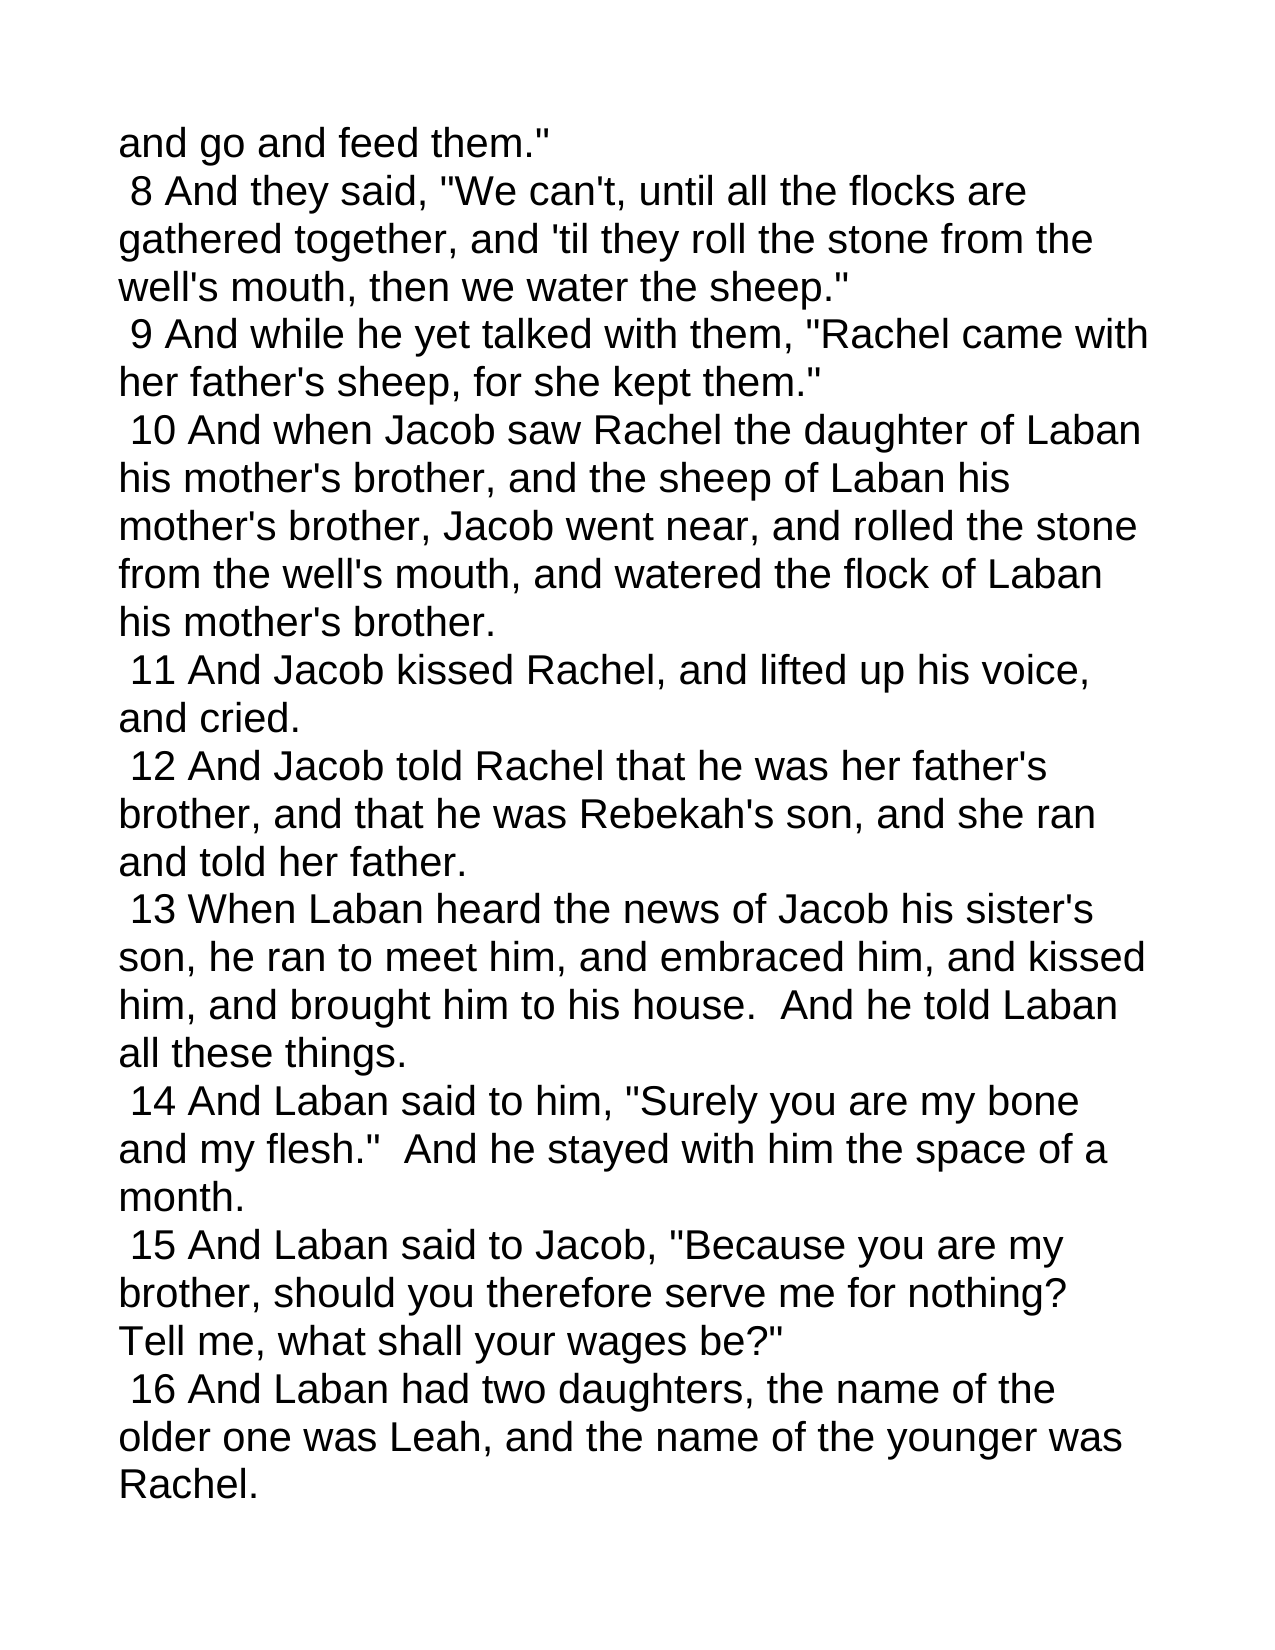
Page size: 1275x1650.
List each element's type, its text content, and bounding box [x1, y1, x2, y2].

text and go and feed them." [118, 118, 1157, 166]
text 11 And Jacob kissed Rachel, and lifted up his voice, and cried. [118, 645, 1157, 741]
text 8 And they said, "We can't, until all the flocks are gathered together, and 'til they roll the stone from the well's mouth, then we water the sheep." [118, 166, 1157, 310]
text 14 And Laban said to him, "Surely you are my bone and my flesh." And he stayed with him the space of a month. [118, 1076, 1157, 1220]
text 12 And Jacob told Rachel that he was her father's brother, and that he was Rebekah's son, and she ran and told her father. [118, 741, 1157, 885]
text 9 And while he yet talked with them, "Rachel came with her father's sheep, for she kept them." [118, 310, 1157, 406]
text 15 And Laban said to Jacob, "Because you are my brother, should you therefore serve me for nothing? Tell me, what shall your wages be?" [118, 1220, 1157, 1364]
text 16 And Laban had two daughters, the name of the older one was Leah, and the name of the younger was Rachel. [118, 1364, 1157, 1508]
text 10 And when Jacob saw Rachel the daughter of Laban his mother's brother, and the sheep of Laban his mother's brother, Jacob went near, and rolled the stone from the well's mouth, and watered the flock of Laban his mother's brother. [118, 406, 1157, 645]
text 13 When Laban heard the news of Jacob his sister's son, he ran to meet him, and embraced him, and kissed him, and brought him to his house. And he told Laban all these things. [118, 885, 1157, 1076]
